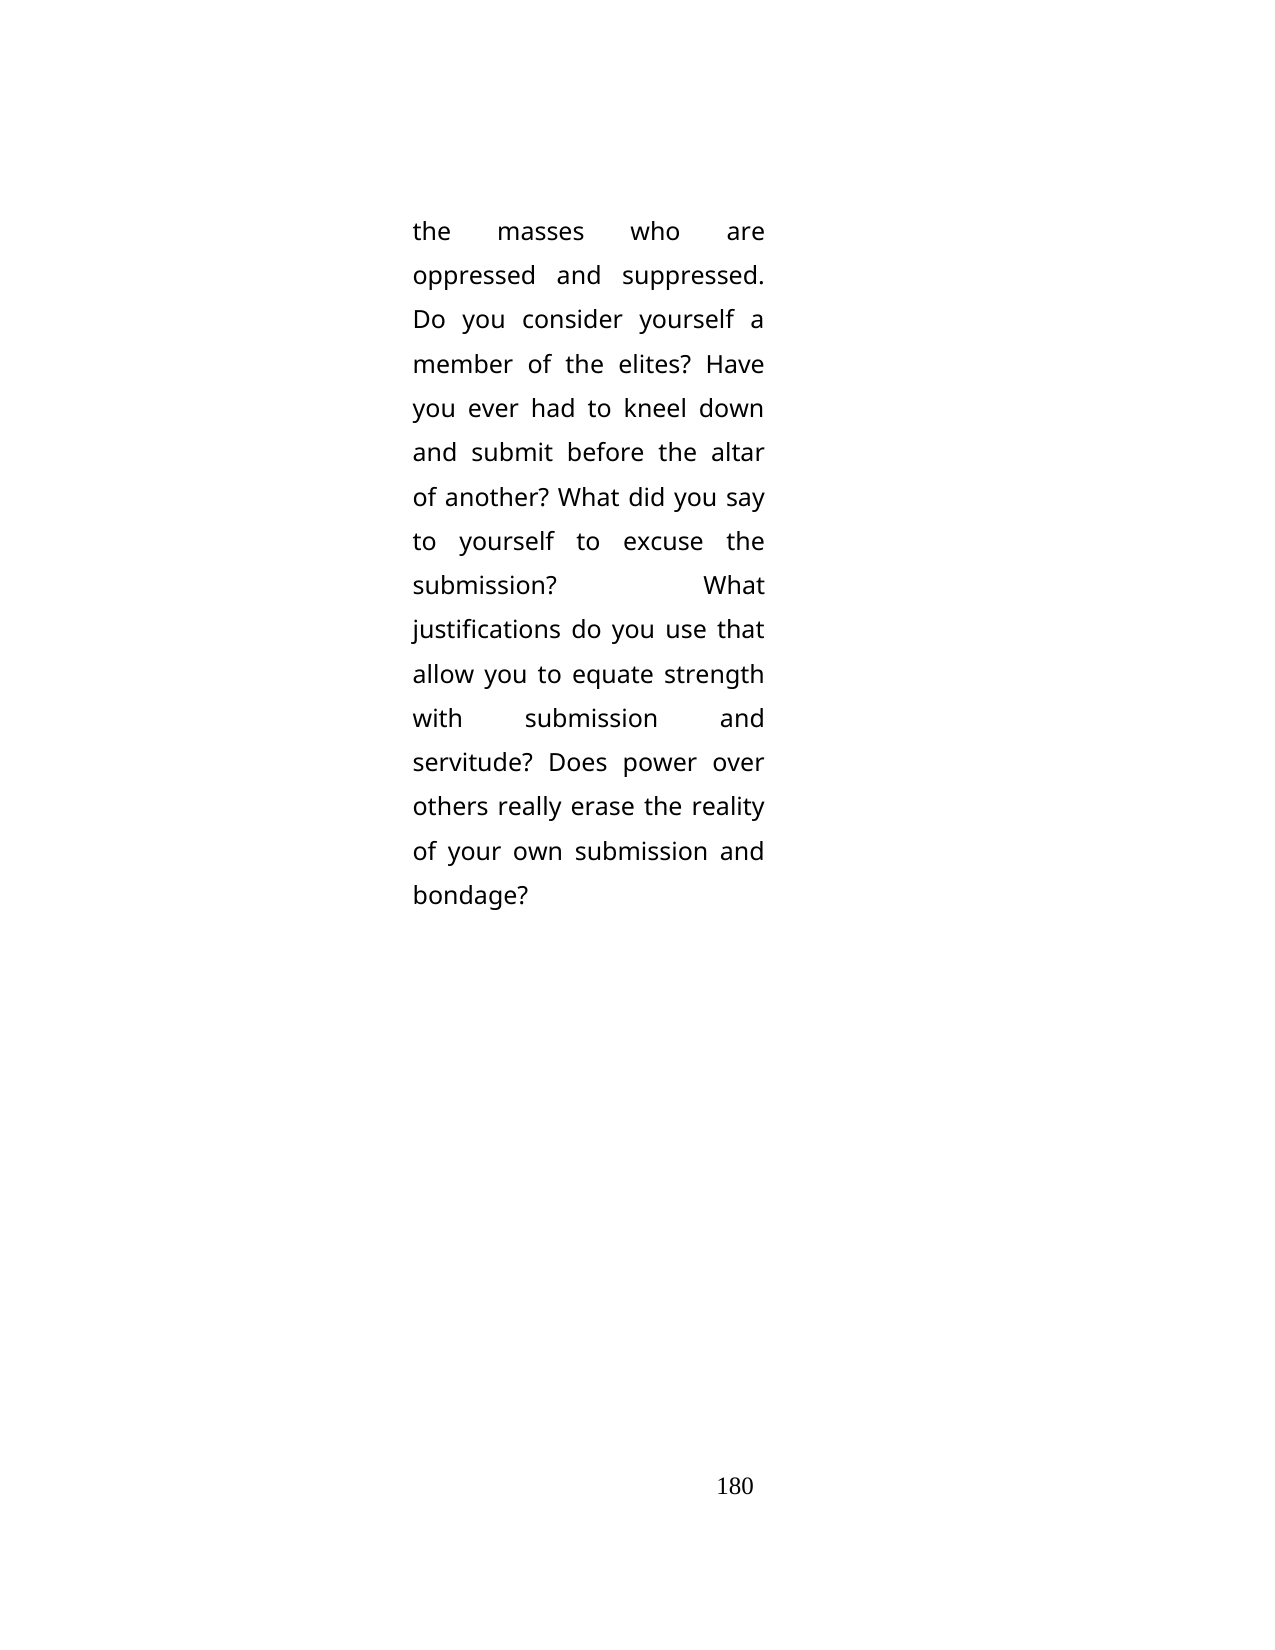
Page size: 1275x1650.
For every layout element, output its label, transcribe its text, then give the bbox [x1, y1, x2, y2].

list the masses who are oppressed and suppressed. Do you consider yourself a member of the elites? Have you ever had to kneel down and submit before the altar of another? What did you say to yourself to excuse the submission? What justifications do you use that allow you to equate strength with submission and servitude? Does power over others really erase the reality of your own submission and bondage? [375, 213, 765, 912]
